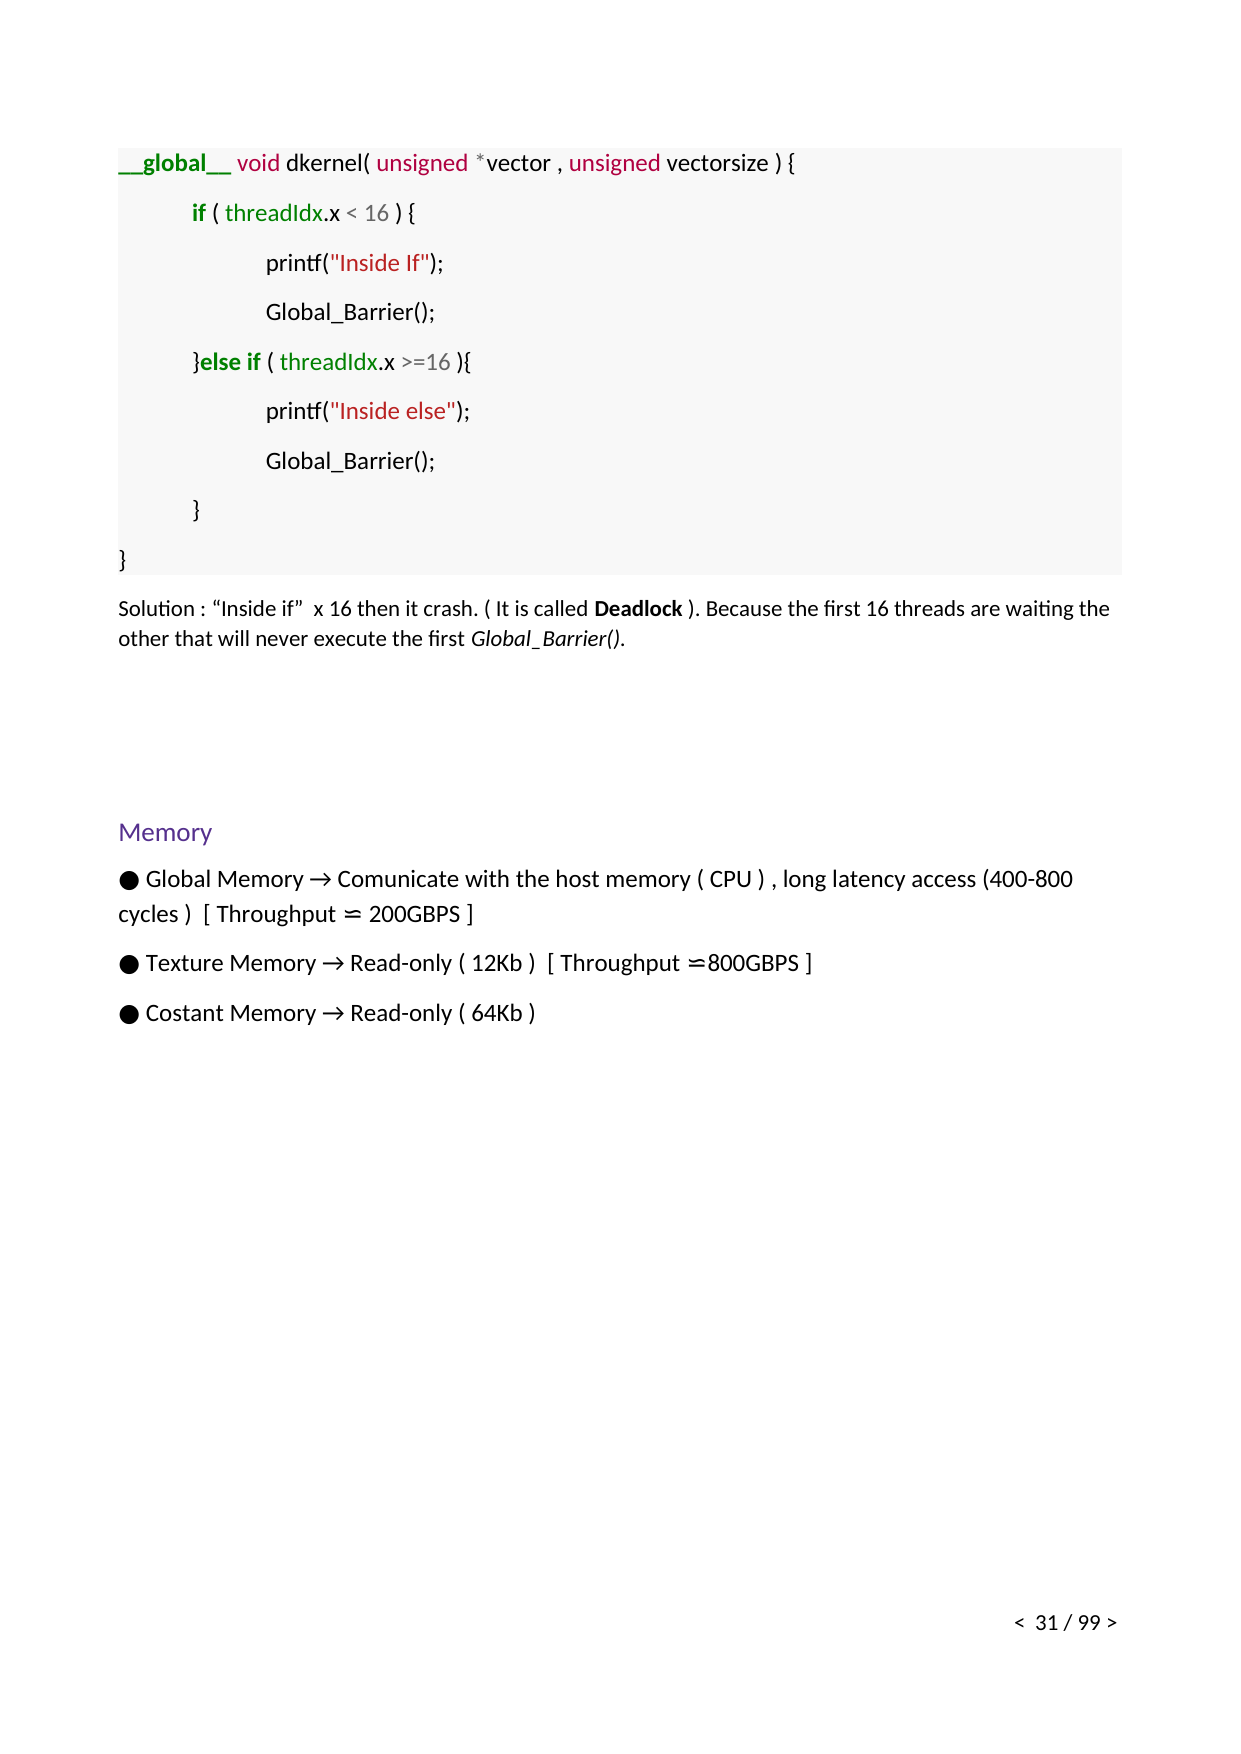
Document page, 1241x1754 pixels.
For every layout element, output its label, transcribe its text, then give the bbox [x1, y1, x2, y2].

subtitle Memory [118, 815, 1122, 848]
text Solution : “Inside if” x 16 then it crash. ( It is called Deadlock ). Because the first 16 threads are waiting the other that will never execute the first Global_Barrier(). [118, 594, 1122, 652]
text Global_Barrier(); [118, 296, 1122, 327]
text if ( threadIdx.x < 16 ) { [118, 197, 1122, 228]
text __global__ void dkernel( unsigned *vector , unsigned vectorsize ) { [118, 148, 1122, 178]
text } [118, 495, 1122, 525]
text } [118, 544, 1122, 575]
text }else if ( threadIdx.x >=16 ){ [118, 346, 1122, 376]
text printf("Inside else"); [118, 396, 1122, 426]
text ● Global Memory → Comunicate with the host memory ( CPU ) , long latency access (400-800 cycles ) [ Throughput ⋍ 200GBPS ] [118, 863, 1122, 928]
text ● Texture Memory → Read-only ( 12Kb ) [ Throughput ⋍800GBPS ] [118, 947, 1122, 978]
text Global_Barrier(); [118, 445, 1122, 476]
text ● Costant Memory → Read-only ( 64Kb ) [118, 997, 1122, 1027]
text printf("Inside If"); [118, 247, 1122, 277]
